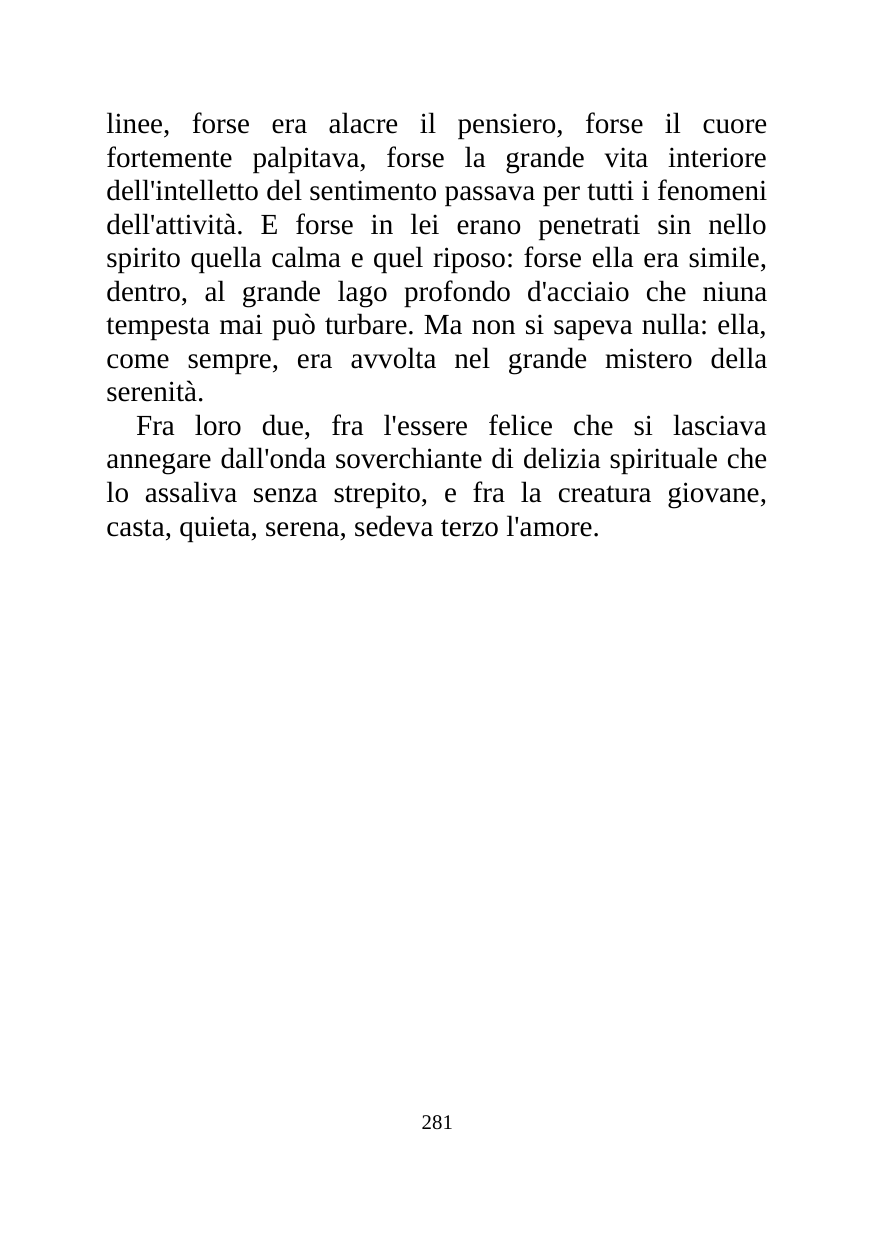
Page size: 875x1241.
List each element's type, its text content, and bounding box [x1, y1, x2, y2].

text Fra loro due, fra l'essere felice che si lasciava annegare dall'onda soverchiante di delizia spirituale che lo assaliva senza strepito, e fra la creatura giovane, casta, quieta, serena, sedeva terzo l'amore. [106, 408, 768, 542]
text linee, forse era alacre il pensiero, forse il cuore fortemente palpitava, forse la grande vita interiore dell'intelletto del sentimento passava per tutti i fenomeni dell'attività. E forse in lei erano penetrati sin nello spirito quella calma e quel riposo: forse ella era simile, dentro, al grande lago profondo d'acciaio che niuna tempesta mai può turbare. Ma non si sapeva nulla: ella, come sempre, era avvolta nel grande mistero della serenità. [106, 106, 768, 408]
